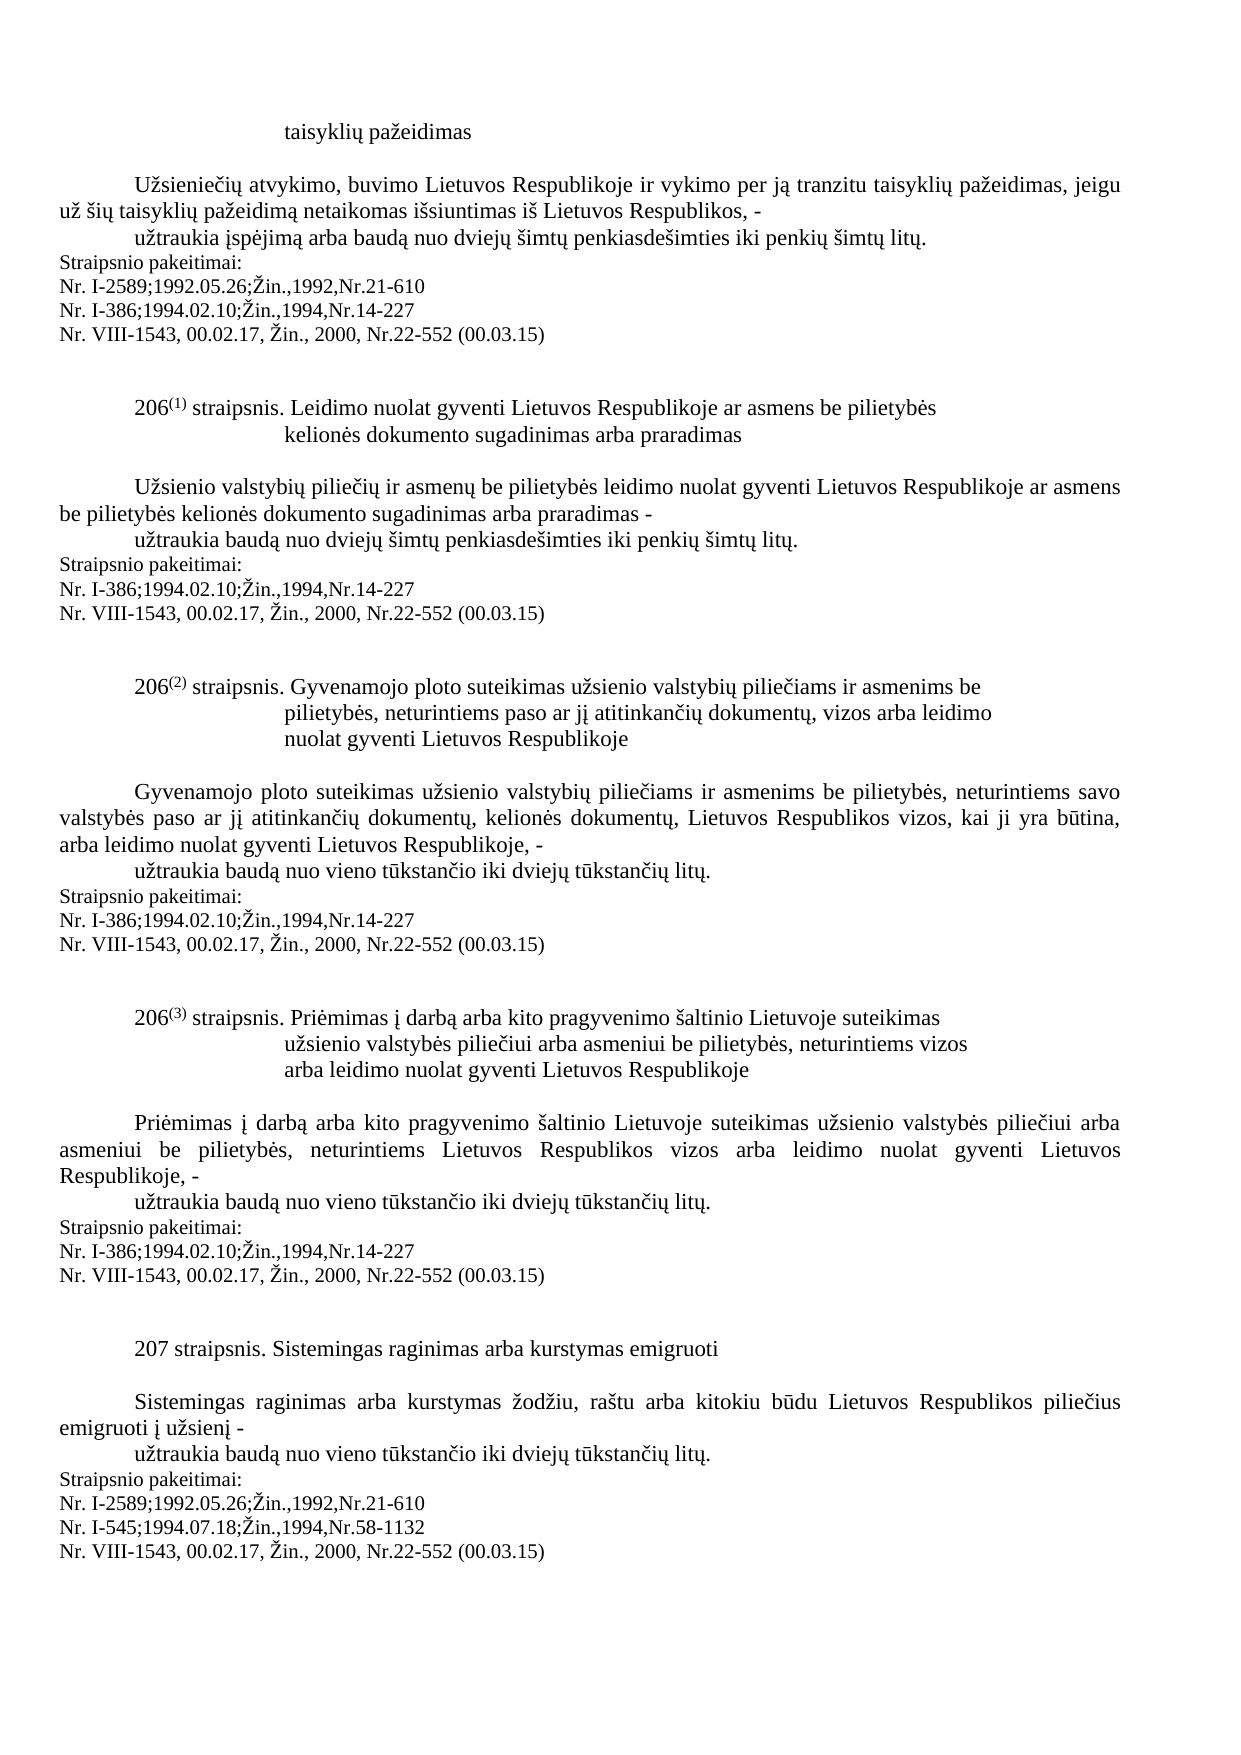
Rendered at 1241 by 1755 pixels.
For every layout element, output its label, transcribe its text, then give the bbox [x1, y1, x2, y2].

text Nr. VIII-1543, 00.02.17, Žin., 2000, Nr.22-552 (00.03.15) [59, 932, 1122, 956]
text taisyklių pažeidimas [284, 118, 1122, 144]
text Nr. I-386;1994.02.10;Žin.,1994,Nr.14-227 [59, 576, 1122, 601]
text Užsieniečių atvykimo, buvimo Lietuvos Respublikoje ir vykimo per ją tranzitu taisyklių pažeidimas, jeigu už šių taisyklių pažeidimą netaikomas išsiuntimas iš Lietuvos Respublikos, - [59, 171, 1122, 223]
text Gyvenamojo ploto suteikimas užsienio valstybių piliečiams ir asmenims be pilietybės, neturintiems savo valstybės paso ar jį atitinkančių dokumentų, kelionės dokumentų, Lietuvos Respublikos vizos, kai ji yra būtina, arba leidimo nuolat gyventi Lietuvos Respublikoje, - [59, 778, 1122, 857]
text užsienio valstybės piliečiui arba asmeniui be pilietybės, neturintiems vizos [284, 1030, 1122, 1057]
text Nr. I-545;1994.07.18;Žin.,1994,Nr.58-1132 [59, 1515, 1122, 1539]
text Straipsnio pakeitimai: [59, 1215, 1122, 1239]
text užtraukia baudą nuo vieno tūkstančio iki dviejų tūkstančių litų. [59, 1440, 1122, 1467]
text Sistemingas raginimas arba kurstymas žodžiu, raštu arba kitokiu būdu Lietuvos Respublikos piliečius emigruoti į užsienį - [59, 1388, 1122, 1440]
text Nr. I-2589;1992.05.26;Žin.,1992,Nr.21-610 [59, 1491, 1122, 1515]
text Nr. I-2589;1992.05.26;Žin.,1992,Nr.21-610 [59, 274, 1122, 298]
text 206(2) straipsnis. Gyvenamojo ploto suteikimas užsienio valstybių piliečiams ir asmenims be [134, 673, 1122, 699]
text užtraukia baudą nuo dviejų šimtų penkiasdešimties iki penkių šimtų litų. [59, 526, 1122, 552]
text užtraukia įspėjimą arba baudą nuo dviejų šimtų penkiasdešimties iki penkių šimtų litų. [59, 223, 1122, 250]
text Nr. VIII-1543, 00.02.17, Žin., 2000, Nr.22-552 (00.03.15) [59, 1263, 1122, 1287]
text Nr. VIII-1543, 00.02.17, Žin., 2000, Nr.22-552 (00.03.15) [59, 601, 1122, 624]
text Nr. VIII-1543, 00.02.17, Žin., 2000, Nr.22-552 (00.03.15) [59, 1539, 1122, 1563]
text Straipsnio pakeitimai: [59, 552, 1122, 576]
text pilietybės, neturintiems paso ar jį atitinkančių dokumentų, vizos arba leidimo [284, 699, 1122, 725]
text Nr. I-386;1994.02.10;Žin.,1994,Nr.14-227 [59, 1239, 1122, 1263]
text Straipsnio pakeitimai: [59, 883, 1122, 908]
text Nr. I-386;1994.02.10;Žin.,1994,Nr.14-227 [59, 298, 1122, 322]
text Straipsnio pakeitimai: [59, 250, 1122, 274]
text Priėmimas į darbą arba kito pragyvenimo šaltinio Lietuvoje suteikimas užsienio valstybės piliečiui arba asmeniui be pilietybės, neturintiems Lietuvos Respublikos vizos arba leidimo nuolat gyventi Lietuvos Respublikoje, - [59, 1109, 1122, 1188]
text 206(1) straipsnis. Leidimo nuolat gyventi Lietuvos Respublikoje ar asmens be pilietybės [134, 394, 1122, 421]
text Užsienio valstybių piliečių ir asmenų be pilietybės leidimo nuolat gyventi Lietuvos Respublikoje ar asmens be pilietybės kelionės dokumento sugadinimas arba praradimas - [59, 473, 1122, 526]
text nuolat gyventi Lietuvos Respublikoje [284, 725, 1122, 752]
text Straipsnio pakeitimai: [59, 1467, 1122, 1491]
text 207 straipsnis. Sistemingas raginimas arba kurstymas emigruoti [59, 1335, 1122, 1361]
text kelionės dokumento sugadinimas arba praradimas [284, 421, 1122, 447]
text Nr. I-386;1994.02.10;Žin.,1994,Nr.14-227 [59, 908, 1122, 932]
text užtraukia baudą nuo vieno tūkstančio iki dviejų tūkstančių litų. [59, 857, 1122, 883]
text užtraukia baudą nuo vieno tūkstančio iki dviejų tūkstančių litų. [59, 1188, 1122, 1215]
text 206(3) straipsnis. Priėmimas į darbą arba kito pragyvenimo šaltinio Lietuvoje suteikimas [134, 1004, 1122, 1030]
text Nr. VIII-1543, 00.02.17, Žin., 2000, Nr.22-552 (00.03.15) [59, 322, 1122, 346]
text arba leidimo nuolat gyventi Lietuvos Respublikoje [284, 1057, 1122, 1083]
